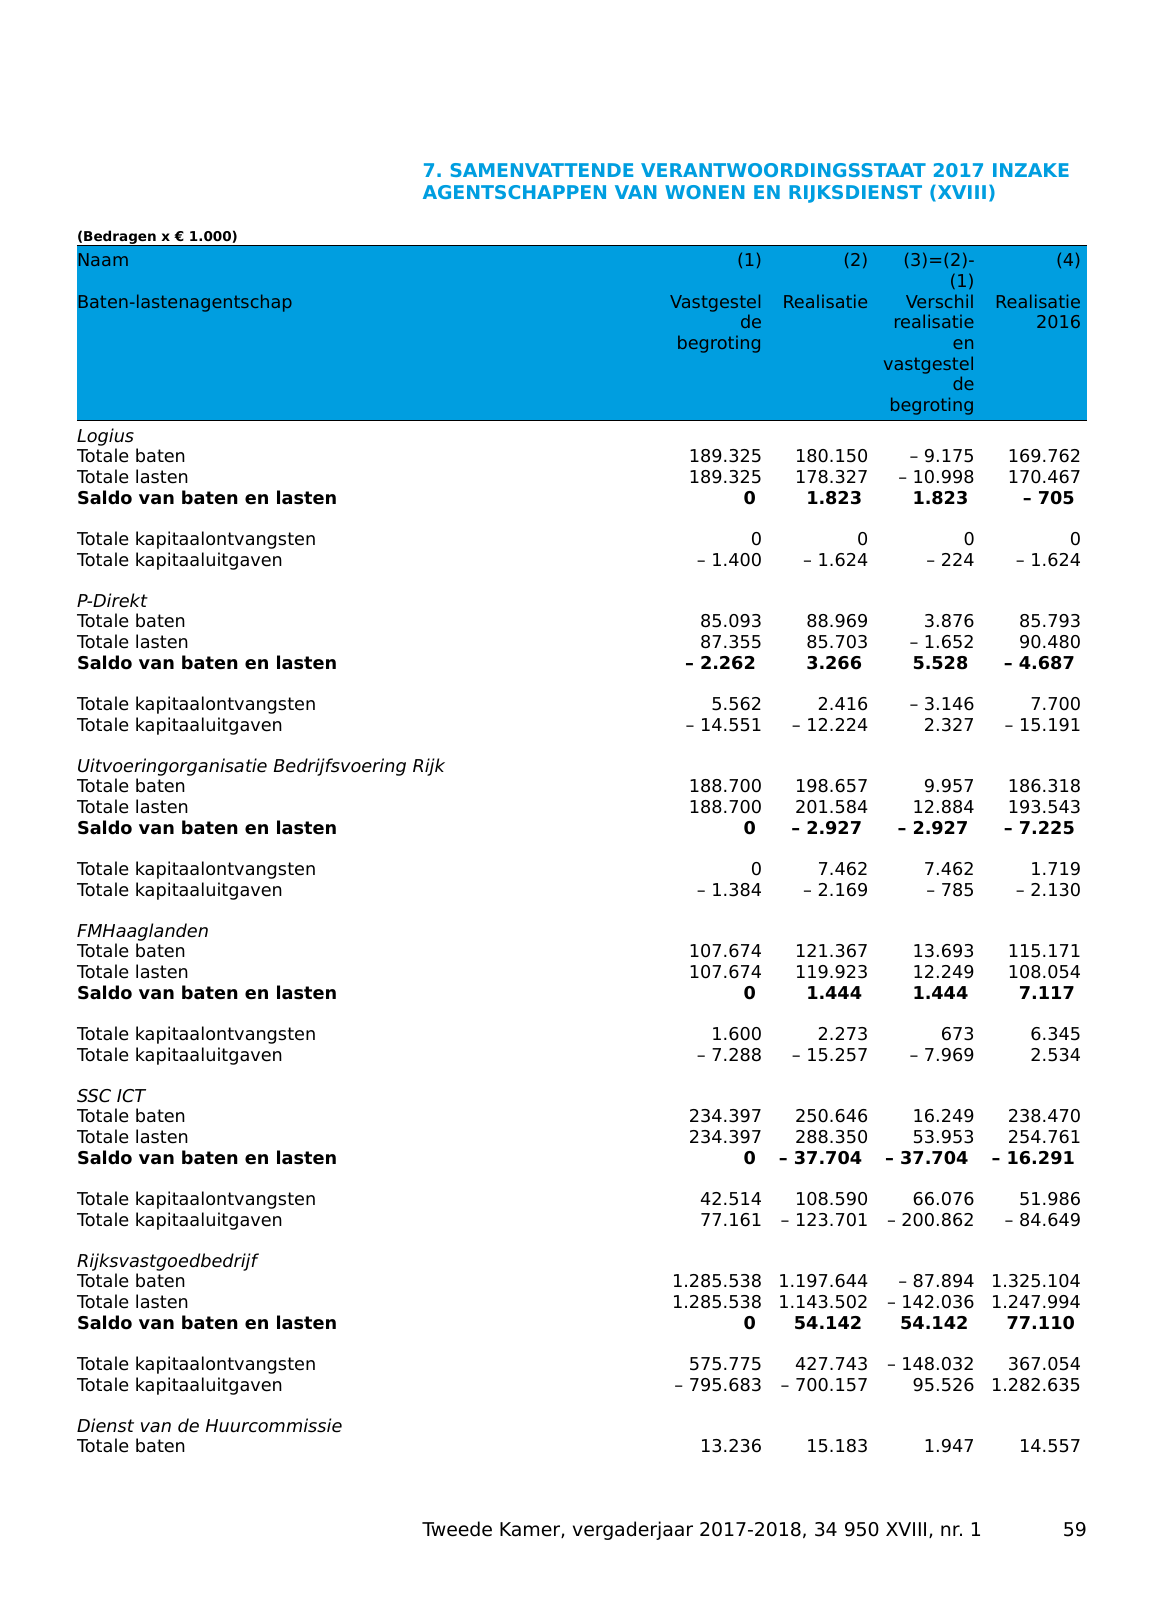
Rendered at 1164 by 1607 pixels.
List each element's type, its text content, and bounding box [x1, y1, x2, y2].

table_cell 7.700 [980, 694, 1087, 714]
table_cell 7.462 [874, 859, 980, 879]
table_cell Totale lasten [77, 467, 661, 488]
table_cell Totale kapitaalontvangsten [77, 529, 661, 549]
table_cell FMHaaglanden [77, 921, 661, 941]
table_cell 0 [661, 859, 768, 879]
table_cell [661, 838, 768, 859]
table_cell – 84.649 [980, 1210, 1087, 1230]
table_cell 1.600 [661, 1024, 768, 1044]
table_cell [77, 735, 661, 756]
table_cell – 1.384 [661, 880, 768, 900]
table_cell Totale baten [77, 1106, 661, 1127]
table_cell 575.775 [661, 1354, 768, 1374]
table_cell 121.367 [768, 941, 874, 962]
table_cell [874, 756, 980, 776]
table_cell – 10.998 [874, 467, 980, 488]
table_cell 0 [874, 529, 980, 549]
table_cell 7.117 [980, 983, 1087, 1003]
table_cell [980, 756, 1087, 776]
table_cell Rijksvastgoedbedrijf [77, 1251, 661, 1271]
table_cell 12.249 [874, 962, 980, 983]
table_cell [768, 1168, 874, 1189]
table_cell 15.183 [768, 1436, 874, 1457]
table_cell [768, 421, 874, 446]
table_cell Totale baten [77, 446, 661, 467]
table_cell [661, 921, 768, 941]
table_cell [874, 1168, 980, 1189]
table_cell – 123.701 [768, 1210, 874, 1230]
table_cell 1.143.502 [768, 1292, 874, 1313]
table_cell [661, 673, 768, 694]
table_cell (2) [768, 246, 874, 292]
table_cell [661, 1416, 768, 1436]
table_cell 0 [980, 529, 1087, 549]
table_cell 250.646 [768, 1106, 874, 1127]
table_cell 3.876 [874, 611, 980, 632]
table_cell Totale baten [77, 611, 661, 632]
table_cell [661, 1003, 768, 1024]
table_cell Totale kapitaalontvangsten [77, 859, 661, 879]
table_cell [661, 570, 768, 591]
table_cell 5.562 [661, 694, 768, 714]
table_cell 288.350 [768, 1127, 874, 1148]
table_cell 1.282.635 [980, 1375, 1087, 1395]
table_cell Totale lasten [77, 1292, 661, 1313]
table_cell – 9.175 [874, 446, 980, 467]
table_cell 170.467 [980, 467, 1087, 488]
table_cell [980, 1416, 1087, 1436]
table_cell 2.327 [874, 715, 980, 735]
table_cell [768, 838, 874, 859]
table_cell – 795.683 [661, 1375, 768, 1395]
table_cell [874, 1003, 980, 1024]
table_cell [874, 508, 980, 529]
table_cell 77.110 [980, 1313, 1087, 1333]
table_cell Verschil realisatie en vastgestelde begroting [874, 292, 980, 420]
table_cell [874, 921, 980, 941]
table_cell 180.150 [768, 446, 874, 467]
table_cell [980, 1003, 1087, 1024]
table_cell 87.355 [661, 632, 768, 653]
table_cell [980, 1251, 1087, 1271]
table_cell Totale kapitaaluitgaven [77, 1210, 661, 1230]
table_cell SSC ICT [77, 1086, 661, 1106]
table_cell 1.947 [874, 1436, 980, 1457]
table_cell – 1.624 [768, 550, 874, 570]
table_cell [661, 735, 768, 756]
table_cell [980, 1168, 1087, 1189]
table_cell – 87.894 [874, 1271, 980, 1292]
table_cell 189.325 [661, 446, 768, 467]
table_cell [768, 1003, 874, 1024]
table_cell P-Direkt [77, 591, 661, 611]
table_cell Totale lasten [77, 1127, 661, 1148]
table_cell Saldo van baten en lasten [77, 1148, 661, 1168]
table_cell Totale baten [77, 941, 661, 962]
table_cell [980, 421, 1087, 446]
table_cell 193.543 [980, 797, 1087, 818]
table_cell (3)=(2)-(1) [874, 246, 980, 292]
table_cell [768, 508, 874, 529]
table_cell [768, 1395, 874, 1416]
table_cell – 705 [980, 488, 1087, 508]
table_header (Bedragen x € 1.000) [77, 229, 1087, 244]
table_cell Baten-lastenagentschap [77, 292, 661, 420]
table_cell 90.480 [980, 632, 1087, 653]
table_cell Totale baten [77, 776, 661, 797]
table_cell [874, 1416, 980, 1436]
table_cell [77, 1003, 661, 1024]
table_cell [980, 508, 1087, 529]
table_cell 9.957 [874, 776, 980, 797]
table_cell [661, 1065, 768, 1086]
table_cell 13.236 [661, 1436, 768, 1457]
table_cell Totale baten [77, 1436, 661, 1457]
table_cell – 2.927 [874, 818, 980, 838]
table_cell 107.674 [661, 941, 768, 962]
table_cell 427.743 [768, 1354, 874, 1374]
table_cell 6.345 [980, 1024, 1087, 1044]
table_cell 189.325 [661, 467, 768, 488]
table_cell [768, 1333, 874, 1354]
table_cell [77, 1230, 661, 1251]
table_cell [77, 900, 661, 921]
table_cell 1.197.644 [768, 1271, 874, 1292]
table_cell 1.247.994 [980, 1292, 1087, 1313]
table_cell 108.590 [768, 1189, 874, 1209]
table_cell 1.823 [874, 488, 980, 508]
table_cell [77, 570, 661, 591]
table_cell [874, 1251, 980, 1271]
table_cell 238.470 [980, 1106, 1087, 1127]
table_cell – 16.291 [980, 1148, 1087, 1168]
table_cell 85.703 [768, 632, 874, 653]
table_cell [874, 735, 980, 756]
table_cell Totale lasten [77, 632, 661, 653]
table_cell (4) [980, 246, 1087, 292]
table_cell 107.674 [661, 962, 768, 983]
table_cell – 14.551 [661, 715, 768, 735]
table_cell Saldo van baten en lasten [77, 818, 661, 838]
table_cell [661, 900, 768, 921]
table_cell – 224 [874, 550, 980, 570]
table_cell – 15.191 [980, 715, 1087, 735]
table_cell 85.093 [661, 611, 768, 632]
table_cell 0 [661, 1148, 768, 1168]
table_cell 53.953 [874, 1127, 980, 1148]
table_cell Logius [77, 421, 661, 446]
table_cell Saldo van baten en lasten [77, 488, 661, 508]
table_cell [874, 673, 980, 694]
table_cell 1.325.104 [980, 1271, 1087, 1292]
table_cell 7.462 [768, 859, 874, 879]
table_cell [980, 838, 1087, 859]
table_cell 88.969 [768, 611, 874, 632]
table_cell [874, 1065, 980, 1086]
table_cell [77, 838, 661, 859]
table_cell 186.318 [980, 776, 1087, 797]
table_cell 1.719 [980, 859, 1087, 879]
table_cell [661, 756, 768, 776]
table_cell [980, 921, 1087, 941]
table_cell 201.584 [768, 797, 874, 818]
table_cell 0 [661, 529, 768, 549]
table_cell [874, 900, 980, 921]
table_cell Totale kapitaalontvangsten [77, 1024, 661, 1044]
table_cell [980, 673, 1087, 694]
table_cell – 148.032 [874, 1354, 980, 1374]
table_cell – 785 [874, 880, 980, 900]
table_cell [768, 1230, 874, 1251]
table_cell [768, 1086, 874, 1106]
table_cell [77, 673, 661, 694]
table_cell [874, 591, 980, 611]
table_cell 85.793 [980, 611, 1087, 632]
table_cell Totale kapitaalontvangsten [77, 1354, 661, 1374]
table_cell [980, 735, 1087, 756]
table_cell 54.142 [768, 1313, 874, 1333]
table_cell 0 [661, 488, 768, 508]
table_cell 234.397 [661, 1127, 768, 1148]
table_cell – 2.169 [768, 880, 874, 900]
table_cell 2.534 [980, 1045, 1087, 1065]
table_cell [980, 1065, 1087, 1086]
table_cell 0 [661, 983, 768, 1003]
table_cell [661, 1168, 768, 1189]
table_cell 673 [874, 1024, 980, 1044]
table_cell [874, 1230, 980, 1251]
table_cell [874, 1086, 980, 1106]
subtitle 7. SAMENVATTENDE VERANTWOORDINGSSTAAT 2017 INZAKE AGENTSCHAPPEN VAN WONEN EN RIJKSDIENST (XVIII) [422, 160, 1087, 204]
table_cell [980, 1333, 1087, 1354]
table_cell [980, 1230, 1087, 1251]
table_cell Totale lasten [77, 962, 661, 983]
table_cell 169.762 [980, 446, 1087, 467]
table_cell 12.884 [874, 797, 980, 818]
table_cell 188.700 [661, 797, 768, 818]
table_cell 5.528 [874, 653, 980, 673]
table_cell – 15.257 [768, 1045, 874, 1065]
table_cell – 3.146 [874, 694, 980, 714]
table_cell – 37.704 [768, 1148, 874, 1168]
table_cell [77, 1333, 661, 1354]
table_cell [661, 1251, 768, 1271]
table_cell Totale kapitaaluitgaven [77, 1375, 661, 1395]
table_cell 1.285.538 [661, 1292, 768, 1313]
table_cell – 700.157 [768, 1375, 874, 1395]
table_cell Totale kapitaalontvangsten [77, 694, 661, 714]
table_cell [768, 591, 874, 611]
table_cell Uitvoeringorganisatie Bedrijfsvoering Rijk [77, 756, 661, 776]
table_cell [77, 1395, 661, 1416]
table_cell [661, 508, 768, 529]
table_cell 1.444 [768, 983, 874, 1003]
table_cell Realisatie 2016 [980, 292, 1087, 420]
table_cell [661, 1395, 768, 1416]
table_cell [874, 421, 980, 446]
table_cell 1.285.538 [661, 1271, 768, 1292]
table_cell Totale baten [77, 1271, 661, 1292]
table_cell [77, 1168, 661, 1189]
table_cell 108.054 [980, 962, 1087, 983]
table_cell 367.054 [980, 1354, 1087, 1374]
table_cell (1) [661, 246, 768, 292]
table_cell – 12.224 [768, 715, 874, 735]
table_cell [661, 1086, 768, 1106]
table_cell [874, 838, 980, 859]
table_cell [980, 1395, 1087, 1416]
table_cell [874, 570, 980, 591]
table_cell [980, 900, 1087, 921]
table_cell 115.171 [980, 941, 1087, 962]
table_cell 54.142 [874, 1313, 980, 1333]
table_cell Totale lasten [77, 797, 661, 818]
table_cell [980, 1086, 1087, 1106]
table_cell Totale kapitaaluitgaven [77, 550, 661, 570]
table_cell [768, 1065, 874, 1086]
table_cell – 200.862 [874, 1210, 980, 1230]
table_cell 0 [661, 818, 768, 838]
table_cell [768, 570, 874, 591]
table_cell 0 [768, 529, 874, 549]
table_cell 254.761 [980, 1127, 1087, 1148]
table_cell 16.249 [874, 1106, 980, 1127]
table_cell Vastgestelde begroting [661, 292, 768, 420]
table_cell [661, 1230, 768, 1251]
table_cell 0 [661, 1313, 768, 1333]
table_cell [768, 756, 874, 776]
table_cell – 7.288 [661, 1045, 768, 1065]
table_cell – 1.400 [661, 550, 768, 570]
table_cell [661, 591, 768, 611]
table_cell [768, 900, 874, 921]
table_cell 51.986 [980, 1189, 1087, 1209]
table_cell [768, 1251, 874, 1271]
table_cell 188.700 [661, 776, 768, 797]
table_cell [661, 1333, 768, 1354]
table_cell Naam [77, 246, 661, 292]
table_cell 198.657 [768, 776, 874, 797]
table_cell 13.693 [874, 941, 980, 962]
table_cell [768, 921, 874, 941]
table_cell [77, 1065, 661, 1086]
table_cell 234.397 [661, 1106, 768, 1127]
table_cell – 4.687 [980, 653, 1087, 673]
table_cell [77, 508, 661, 529]
table_cell 2.416 [768, 694, 874, 714]
table_cell Totale kapitaalontvangsten [77, 1189, 661, 1209]
table_cell 77.161 [661, 1210, 768, 1230]
table_cell – 142.036 [874, 1292, 980, 1313]
table_cell – 1.624 [980, 550, 1087, 570]
table_cell 1.823 [768, 488, 874, 508]
table_cell 3.266 [768, 653, 874, 673]
table_cell – 7.969 [874, 1045, 980, 1065]
table_cell – 37.704 [874, 1148, 980, 1168]
table_cell – 1.652 [874, 632, 980, 653]
table_cell 66.076 [874, 1189, 980, 1209]
table_cell [768, 1416, 874, 1436]
table_cell Saldo van baten en lasten [77, 653, 661, 673]
table_cell [661, 421, 768, 446]
table_cell Totale kapitaaluitgaven [77, 880, 661, 900]
table_cell 14.557 [980, 1436, 1087, 1457]
table_cell – 2.262 [661, 653, 768, 673]
table_cell 1.444 [874, 983, 980, 1003]
table_cell [874, 1333, 980, 1354]
table_cell Saldo van baten en lasten [77, 1313, 661, 1333]
table_cell Realisatie [768, 292, 874, 420]
table_cell [980, 591, 1087, 611]
table_cell 178.327 [768, 467, 874, 488]
table_cell [768, 673, 874, 694]
table_cell Totale kapitaaluitgaven [77, 1045, 661, 1065]
table_cell [980, 570, 1087, 591]
table_cell – 2.130 [980, 880, 1087, 900]
table_cell [768, 735, 874, 756]
table_cell 95.526 [874, 1375, 980, 1395]
table_cell 42.514 [661, 1189, 768, 1209]
table_cell Totale kapitaaluitgaven [77, 715, 661, 735]
table_cell [874, 1395, 980, 1416]
table_cell Dienst van de Huurcommissie [77, 1416, 661, 1436]
table_cell 119.923 [768, 962, 874, 983]
table_cell 2.273 [768, 1024, 874, 1044]
table_cell – 2.927 [768, 818, 874, 838]
table_cell Saldo van baten en lasten [77, 983, 661, 1003]
table_cell – 7.225 [980, 818, 1087, 838]
